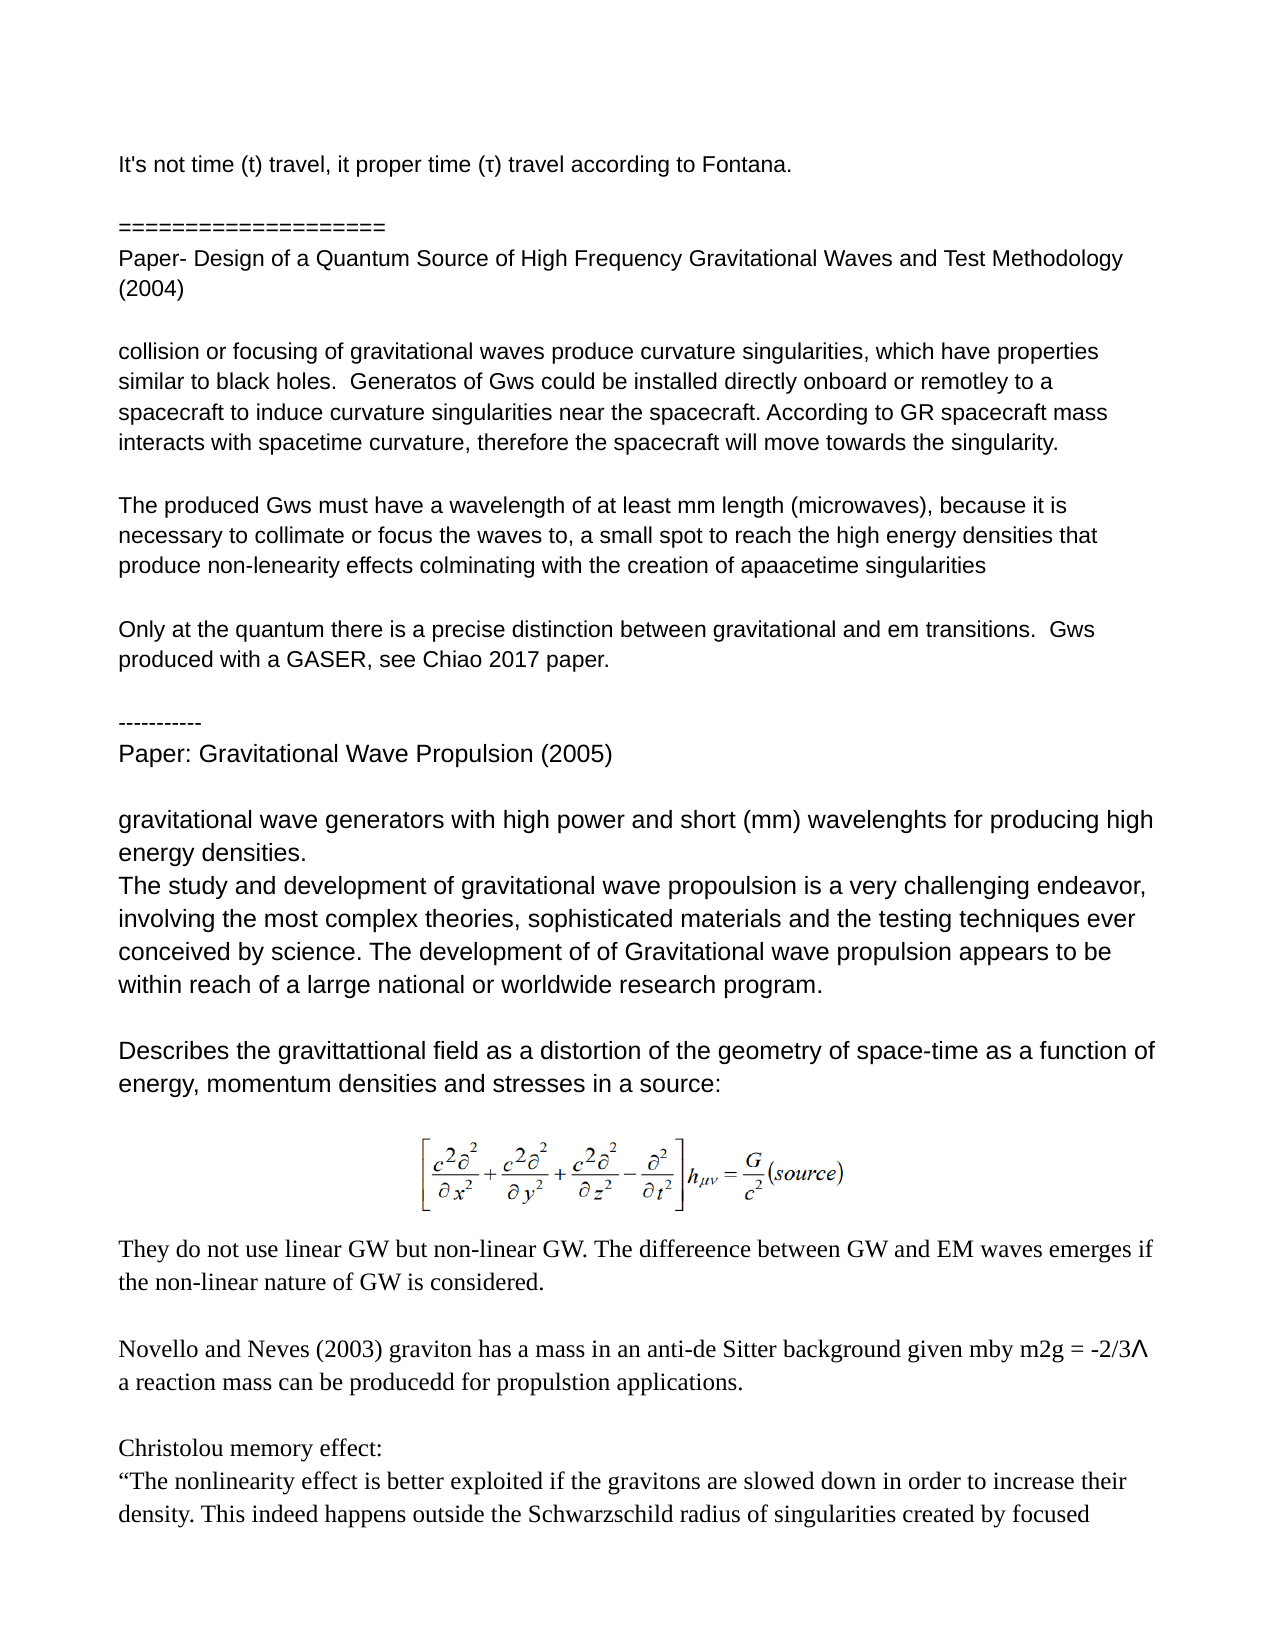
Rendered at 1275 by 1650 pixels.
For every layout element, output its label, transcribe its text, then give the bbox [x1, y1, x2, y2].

text ----------- [118, 709, 1157, 735]
text Paper: Gravitational Wave Propulsion (2005) [118, 739, 1157, 768]
text Describes the gravittattional field as a distortion of the geometry of space-time as a function of energy, momentum densities and stresses in a source: [118, 1036, 1157, 1098]
text “The nonlinearity effect is better exploited if the gravitons are slowed down in order to increase their density. This indeed happens outside the Schwarzschild radius of singularities created by focused [118, 1466, 1157, 1527]
text The produced Gws must have a wavelength of at least mm length (microwaves), because it is necessary to collimate or focus the waves to, a small spot to reach the high energy densities that produce non-lenearity effects colminating with the creation of apaacetime singularities [118, 492, 1157, 579]
text Paper- Design of a Quantum Source of High Frequency Gravitational Waves and Test Methodology (2004) [118, 244, 1157, 301]
text Christolou memory effect: [118, 1433, 1157, 1461]
text collision or focusing of gravitational waves produce curvature singularities, which have properties similar to black holes. Generatos of Gws could be installed directly onboard or remotley to a spacecraft to induce curvature singularities near the spacecraft. According to GR spacecraft mass interacts with spacetime curvature, therefore the spacecraft will move towards the singularity. [118, 338, 1157, 455]
text The study and development of gravitational wave propoulsion is a very challenging endeavor, involving the most complex theories, sophisticated materials and the testing techniques ever conceived by science. The development of of Gravitational wave propulsion appears to be within reach of a larrge national or worldwide research program. [118, 871, 1157, 999]
picture [408, 1135, 867, 1219]
text ==================== [118, 214, 1157, 241]
text a reaction mass can be producedd for propulstion applications. [118, 1367, 1157, 1395]
text gravitational wave generators with high power and short (mm) wavelenghts for producing high energy densities. [118, 805, 1157, 867]
text Only at the quantum there is a precise distinction between gravitational and em transitions. Gws produced with a GASER, see Chiao 2017 paper. [118, 616, 1157, 672]
text Novello and Neves (2003) graviton has a mass in an anti-de Sitter background given mby m2g = -2/3Λ [118, 1333, 1157, 1362]
text It's not time (t) travel, it proper time (τ) travel according to Fontana. [118, 151, 1157, 177]
text They do not use linear GW but non-linear GW. The differeence between GW and EM waves emerges if the non-linear nature of GW is considered. [118, 1234, 1157, 1296]
